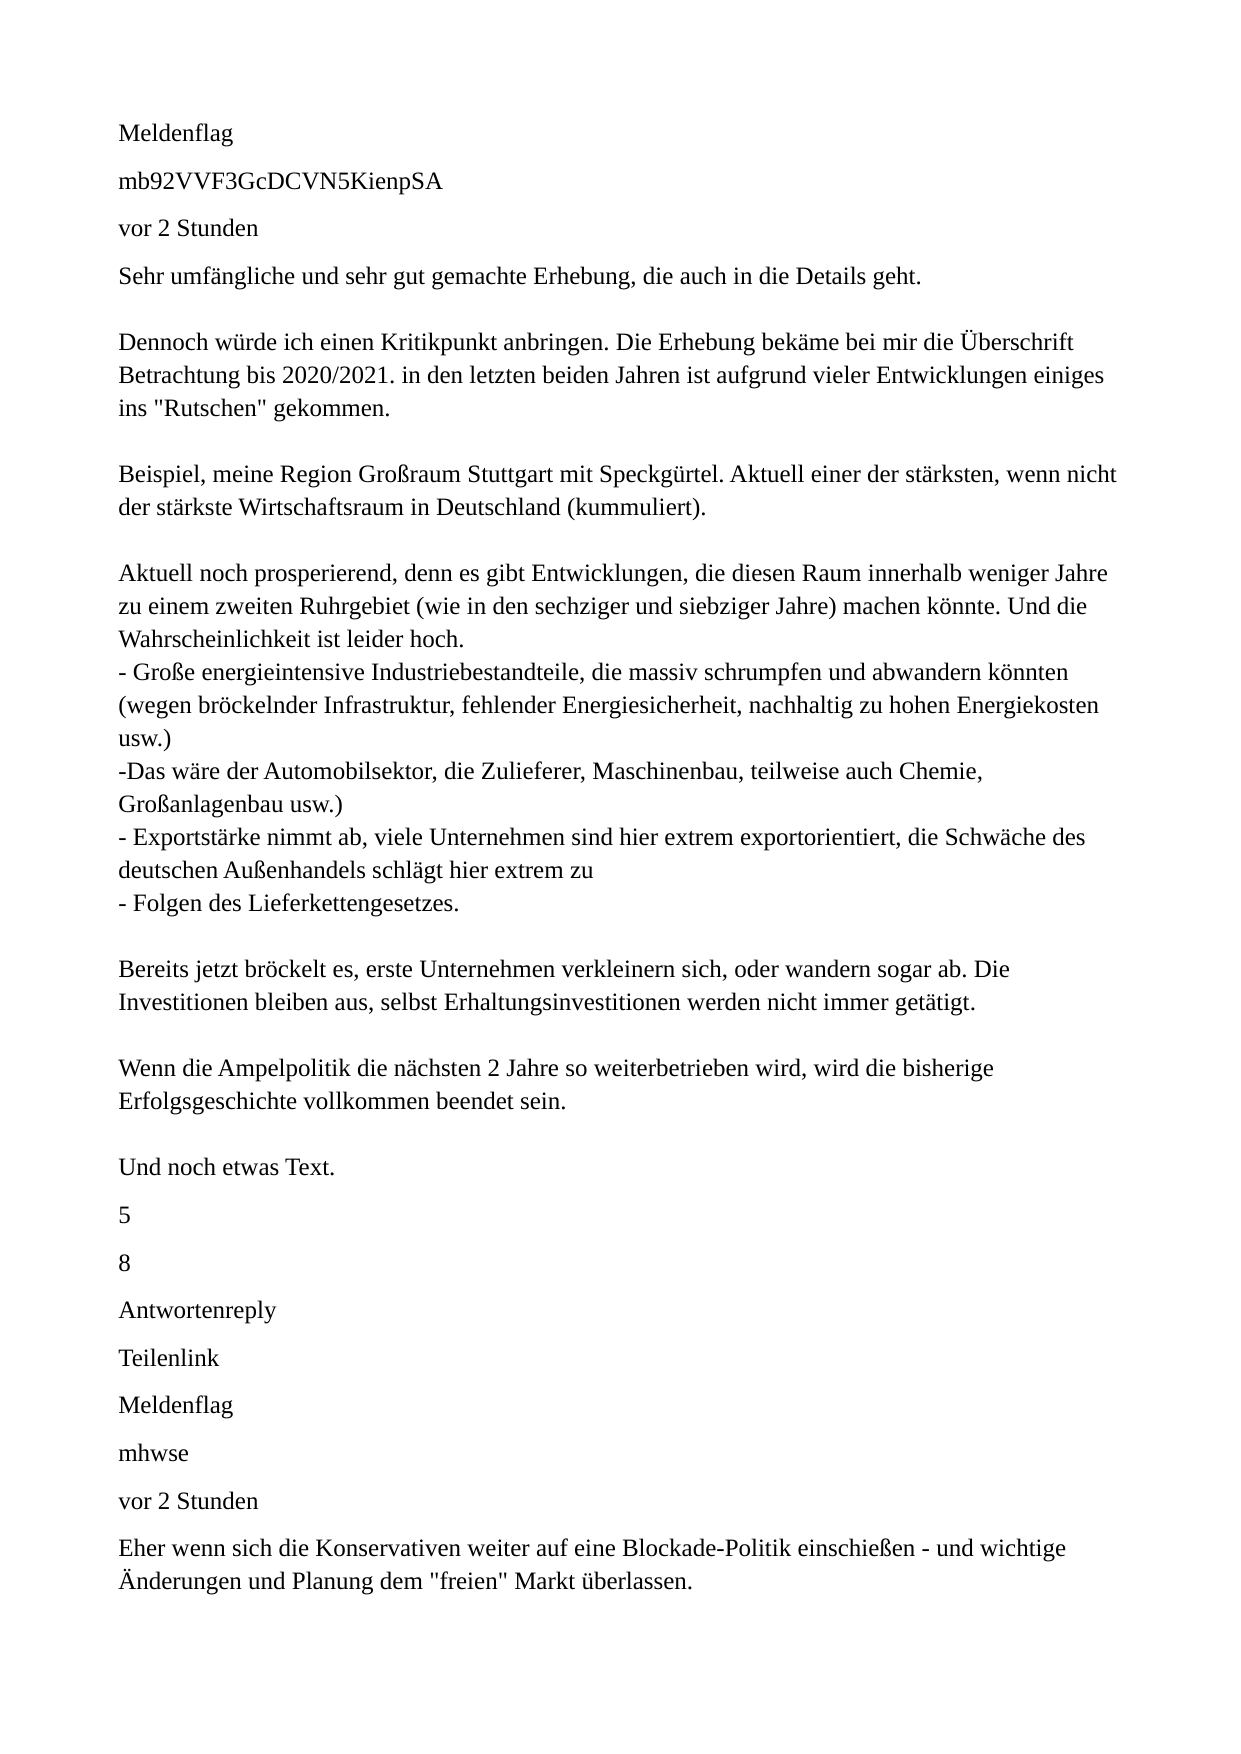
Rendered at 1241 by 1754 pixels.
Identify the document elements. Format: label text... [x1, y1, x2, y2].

text Meldenflag [118, 1391, 1122, 1419]
text Teilenlink [118, 1343, 1122, 1372]
text Antwortenreply [118, 1295, 1122, 1324]
text 5 [118, 1200, 1122, 1229]
text mb92VVF3GcDCVN5KienpSA [118, 166, 1122, 194]
text vor 2 Stunden [118, 213, 1122, 242]
text 8 [118, 1248, 1122, 1276]
text mhwse [118, 1438, 1122, 1467]
text Meldenflag [118, 118, 1122, 147]
text Sehr umfängliche und sehr gut gemachte Erhebung, die auch in die Details geht. Dennoch würde ich einen Kritikpunkt anbringen. Die Erhebung bekäme bei mir die Überschrift Betrachtung bis 2020/2021. in den letzten beiden Jahren ist aufgrund vieler Entwicklungen einiges ins "Rutschen" gekommen. Beispiel, meine Region Großraum Stuttgart mit Speckgürtel. Aktuell einer der stärksten, wenn nicht der stärkste Wirtschaftsraum in Deutschland (kummuliert). Aktuell noch prosperierend, denn es gibt Entwicklungen, die diesen Raum innerhalb weniger Jahre zu einem zweiten Ruhrgebiet (wie in den sechziger und siebziger Jahre) machen könnte. Und die Wahrscheinlichkeit ist leider hoch. - Große energieintensive Industriebestandteile, die massiv schrumpfen und abwandern könnten (wegen bröckelnder Infrastruktur, fehlender Energiesicherheit, nachhaltig zu hohen Energiekosten usw.) -Das wäre der Automobilsektor, die Zulieferer, Maschinenbau, teilweise auch Chemie, Großanlagenbau usw.) - Exportstärke nimmt ab, viele Unternehmen sind hier extrem exportorientiert, die Schwäche des deutschen Außenhandels schlägt hier extrem zu - Folgen des Lieferkettengesetzes. Bereits jetzt bröckelt es, erste Unternehmen verkleinern sich, oder wandern sogar ab. Die Investitionen bleiben aus, selbst Erhaltungsinvestitionen werden nicht immer getätigt. Wenn die Ampelpolitik die nächsten 2 Jahre so weiterbetrieben wird, wird die bisherige Erfolgsgeschichte vollkommen beendet sein. Und noch etwas Text. [118, 261, 1122, 1181]
text Eher wenn sich die Konservativen weiter auf eine Blockade-Politik einschießen - und wichtige Änderungen und Planung dem "freien" Markt überlassen. [118, 1533, 1122, 1628]
text vor 2 Stunden [118, 1486, 1122, 1514]
